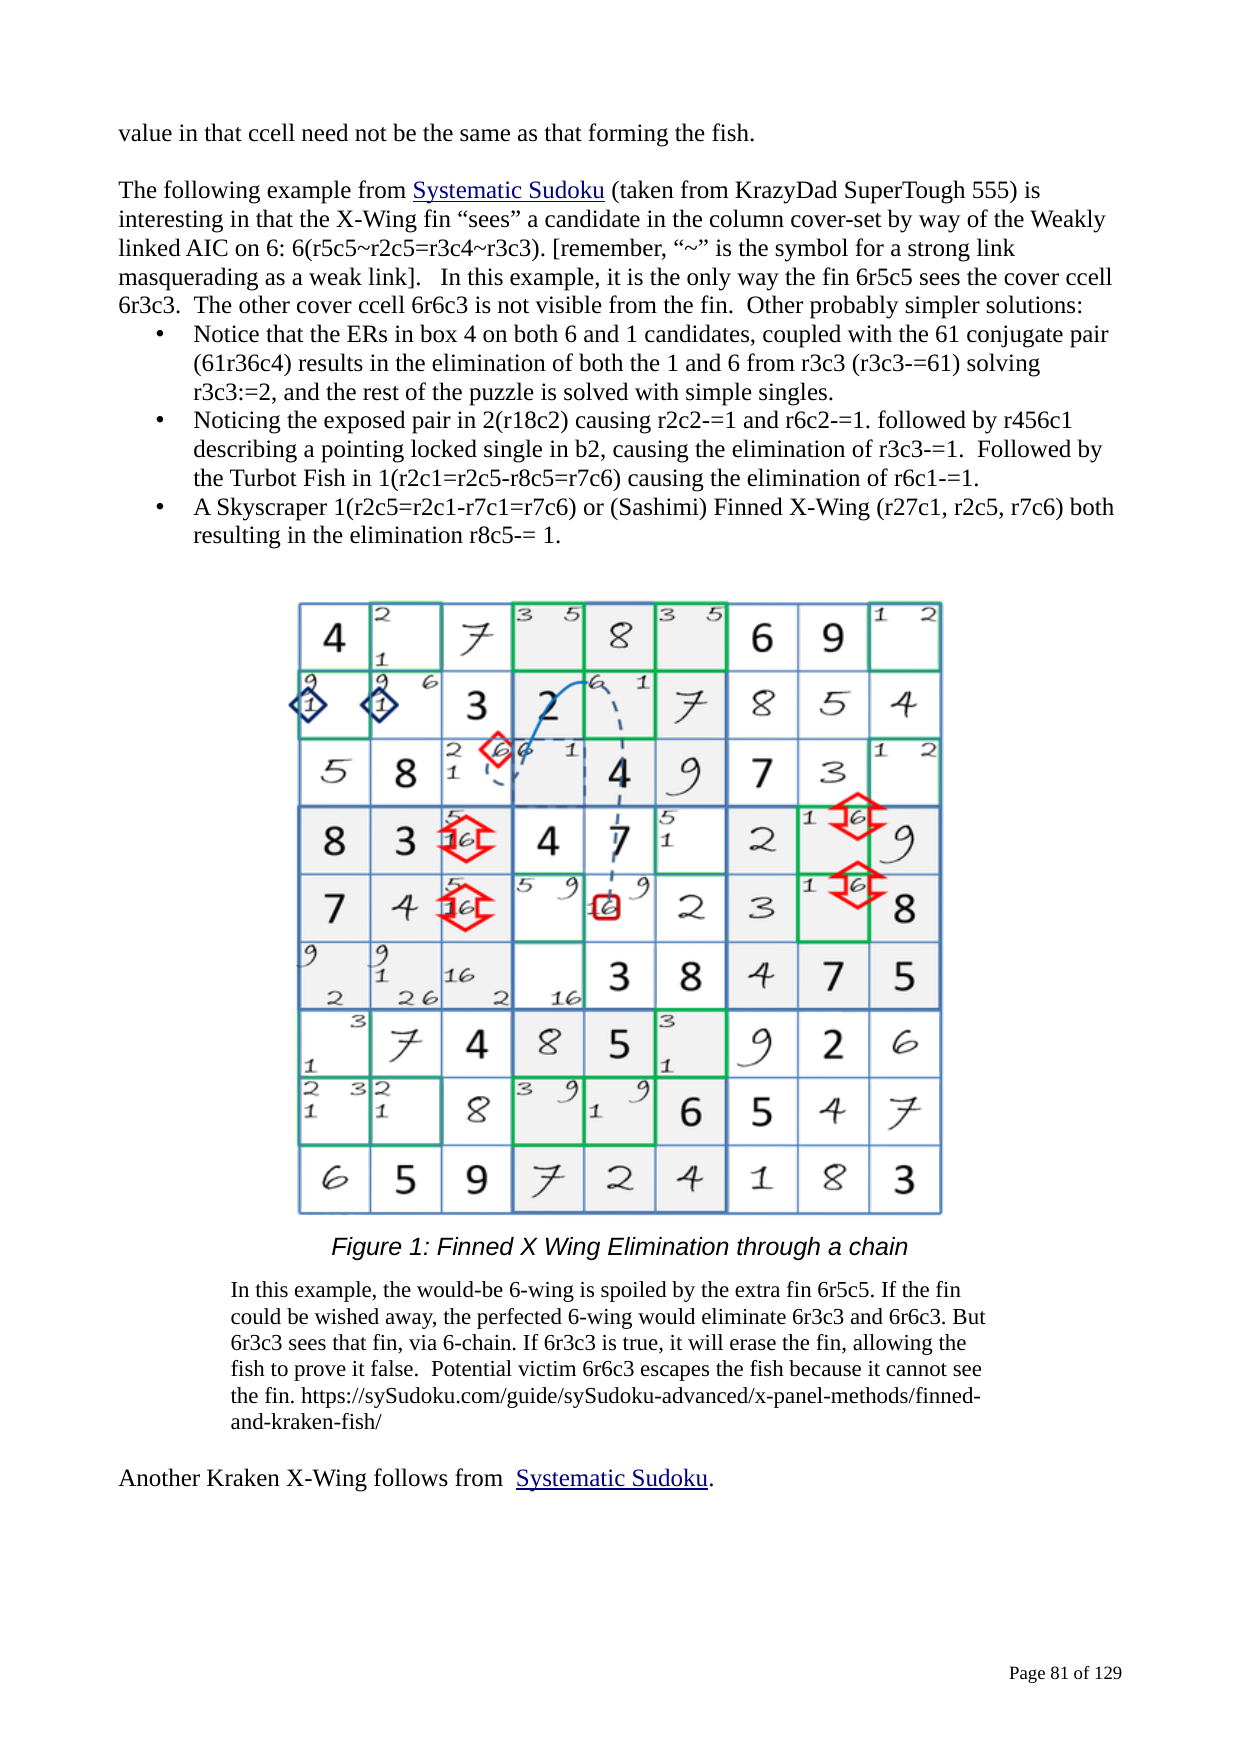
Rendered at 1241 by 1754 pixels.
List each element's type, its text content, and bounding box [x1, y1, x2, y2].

text value in that ccell need not be the same as that forming the fish. [118, 118, 1122, 147]
list Noticing the exposed pair in 2(r18c2) causing r2c2-=1 and r6c2-=1. followed by r456c1 describing a pointing locked single in b2, causing the elimination of r3c3-=1. Followed by the Turbot Fish in 1(r2c1=r2c5-r8c5=r7c6) causing the elimination of r6c1-=1. [156, 406, 1122, 492]
picture [287, 590, 954, 1233]
list A Skyscraper 1(r2c5=r2c1-r7c1=r7c6) or (Sashimi) Finned X-Wing (r27c1, r2c5, r7c6) both resulting in the elimination r8c5-= 1. [156, 492, 1122, 549]
text Another Kraken X-Wing follows from Systematic Sudoku. [118, 1463, 1122, 1492]
list Notice that the ERs in box 4 on both 6 and 1 candidates, coupled with the 61 conjugate pair (61r36c4) results in the elimination of both the 1 and 6 from r3c3 (r3c3-=61) solving r3c3:=2, and the rest of the puzzle is solved with simple singles. [156, 319, 1122, 406]
text Figure 1: Finned X Wing Elimination through a chain [287, 1233, 953, 1261]
text In this example, the would-be 6-wing is spoiled by the extra fin 6r5c5. If the fin could be wished away, the perfected 6-wing would eliminate 6r3c3 and 6r6c3. But 6r3c3 sees that fin, via 6-chain. If 6r3c3 is true, it will erase the fin, allowing the fish to prove it false. Potential victim 6r6c3 escapes the fish because it cannot see the fin. https://sySudoku.com/guide/sySudoku-advanced/x-panel-methods/finned-and-kraken-fish/ [230, 1041, 1004, 1434]
text The following example from Systematic Sudoku (taken from KrazyDad SuperTough 555) is interesting in that the X-Wing fin “sees” a candidate in the column cover-set by way of the Weakly linked AIC on 6: 6(r5c5~r2c5=r3c4~r3c3). [remember, “~” is the symbol for a strong link masquerading as a weak link]. In this example, it is the only way the fin 6r5c5 sees the cover ccell 6r3c3. The other cover ccell 6r6c3 is not visible from the fin. Other probably simpler solutions: [118, 176, 1122, 319]
